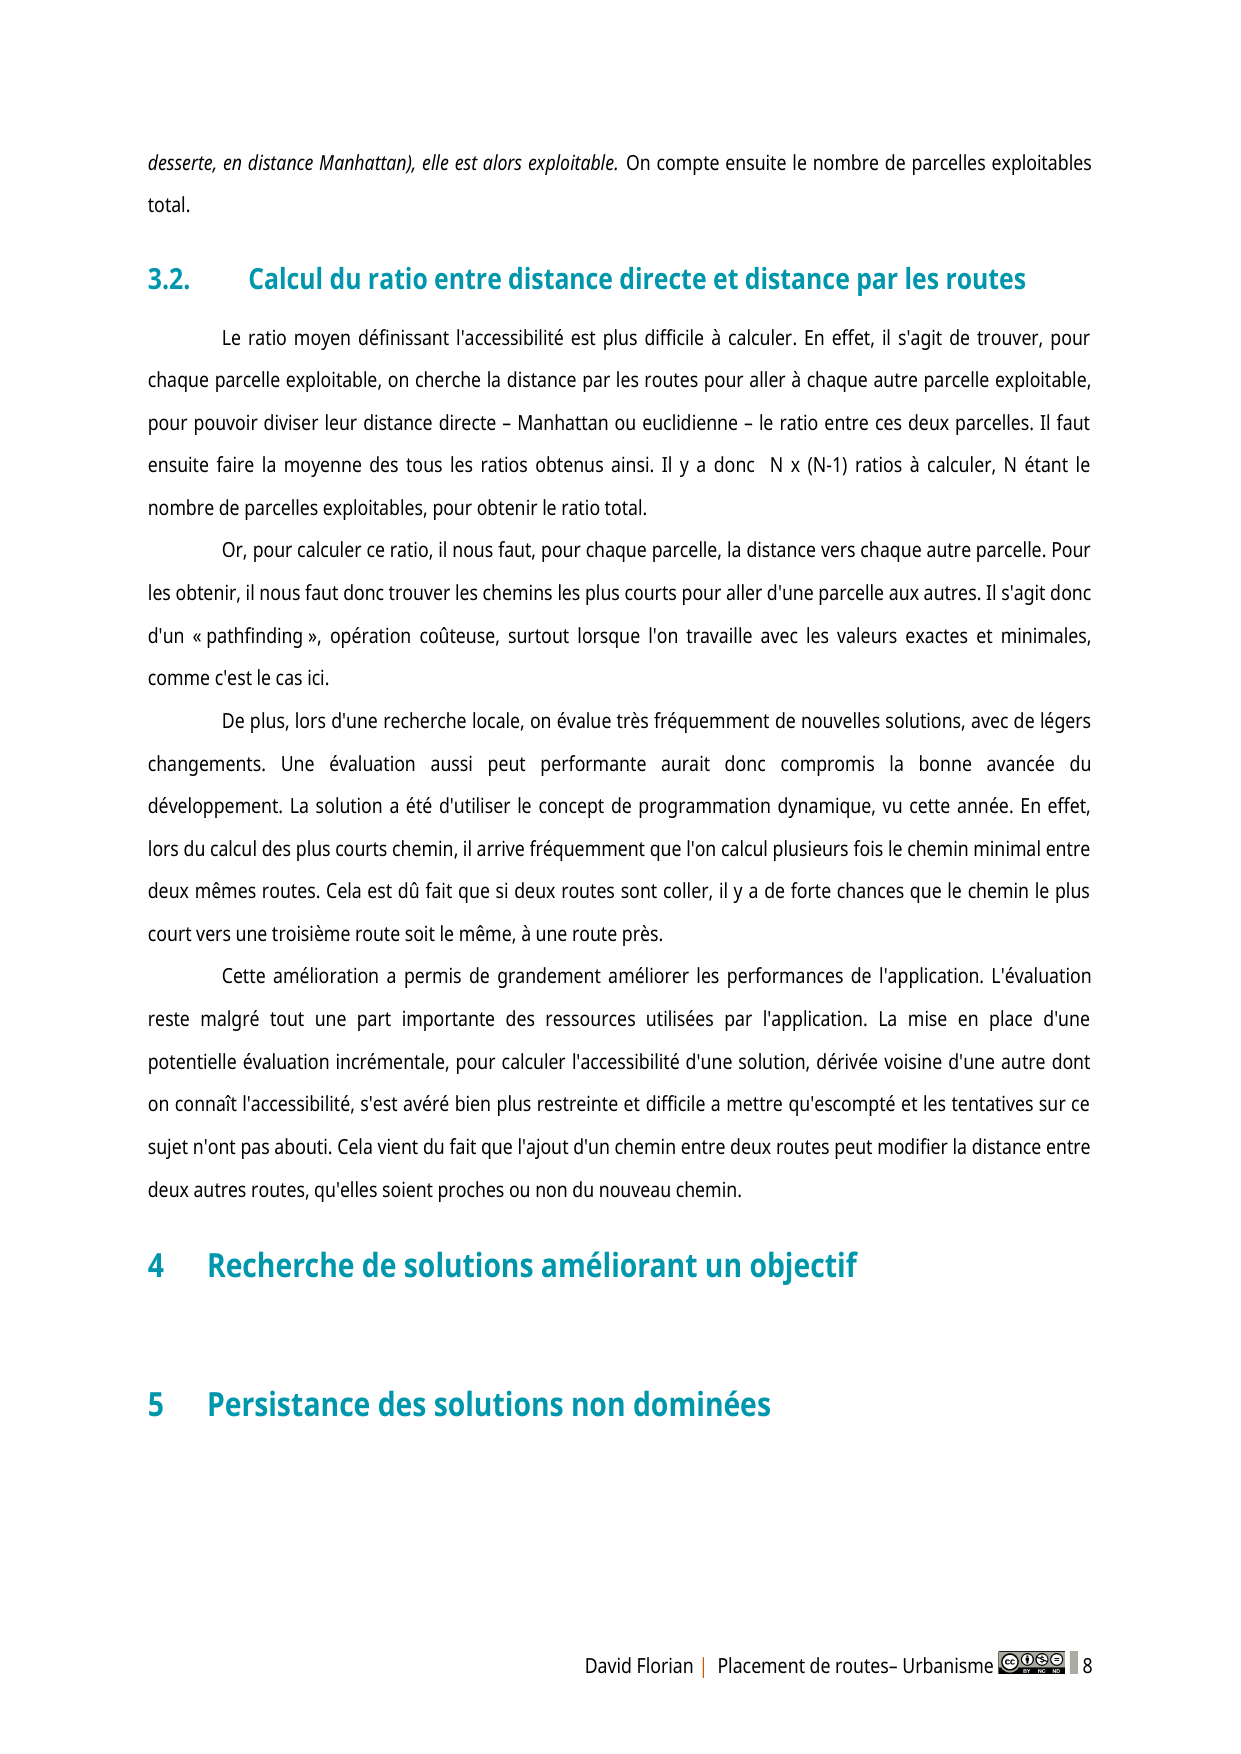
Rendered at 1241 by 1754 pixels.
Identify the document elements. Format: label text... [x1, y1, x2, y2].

subtitle Persistance des solutions non dominées [148, 1380, 1092, 1426]
subtitle Recherche de solutions améliorant un objectif [148, 1242, 1092, 1288]
text Or, pour calculer ce ratio, il nous faut, pour chaque parcelle, la distance vers chaque autre parcelle. Pour les obtenir, il nous faut donc trouver les chemins les plus courts pour aller d'une parcelle aux autres. Il s'agit donc d'un « pathfinding », opération coûteuse, surtout lorsque l'on travaille avec les valeurs exactes et minimales, comme c'est le cas ici. [148, 536, 1092, 692]
text Le ratio moyen définissant l'accessibilité est plus difficile à calculer. En effet, il s'agit de trouver, pour chaque parcelle exploitable, on cherche la distance par les routes pour aller à chaque autre parcelle exploitable, pour pouvoir diviser leur distance directe – Manhattan ou euclidienne – le ratio entre ces deux parcelles. Il faut ensuite faire la moyenne des tous les ratios obtenus ainsi. Il y a donc N x (N-1) ratios à calculer, N étant le nombre de parcelles exploitables, pour obtenir le ratio total. [148, 323, 1092, 521]
text De plus, lors d'une recherche locale, on évalue très fréquemment de nouvelles solutions, avec de légers changements. Une évaluation aussi peut performante aurait donc compromis la bonne avancée du développement. La solution a été d'utiliser le concept de programmation dynamique, vu cette année. En effet, lors du calcul des plus courts chemin, il arrive fréquemment que l'on calcul plusieurs fois le chemin minimal entre deux mêmes routes. Cela est dû fait que si deux routes sont coller, il y a de forte chances que le chemin le plus court vers une troisième route soit le même, à une route près. [148, 706, 1092, 947]
text Cette amélioration a permis de grandement améliorer les performances de l'application. L'évaluation reste malgré tout une part importante des ressources utilisées par l'application. La mise en place d'une potentielle évaluation incrémentale, pour calculer l'accessibilité d'une solution, dérivée voisine d'une autre dont on connaît l'accessibilité, s'est avéré bien plus restreinte et difficile a mettre qu'escompté et les tentatives sur ce sujet n'ont pas abouti. Cela vient du fait que l'ajout d'un chemin entre deux routes peut modifier la distance entre deux autres routes, qu'elles soient proches ou non du nouveau chemin. [148, 962, 1092, 1203]
picture [1069, 1651, 1078, 1674]
picture [998, 1651, 1065, 1674]
subtitle Calcul du ratio entre distance directe et distance par les routes [148, 258, 1092, 298]
text desserte, en distance Manhattan), elle est alors exploitable. On compte ensuite le nombre de parcelles exploitables total. [148, 148, 1092, 219]
